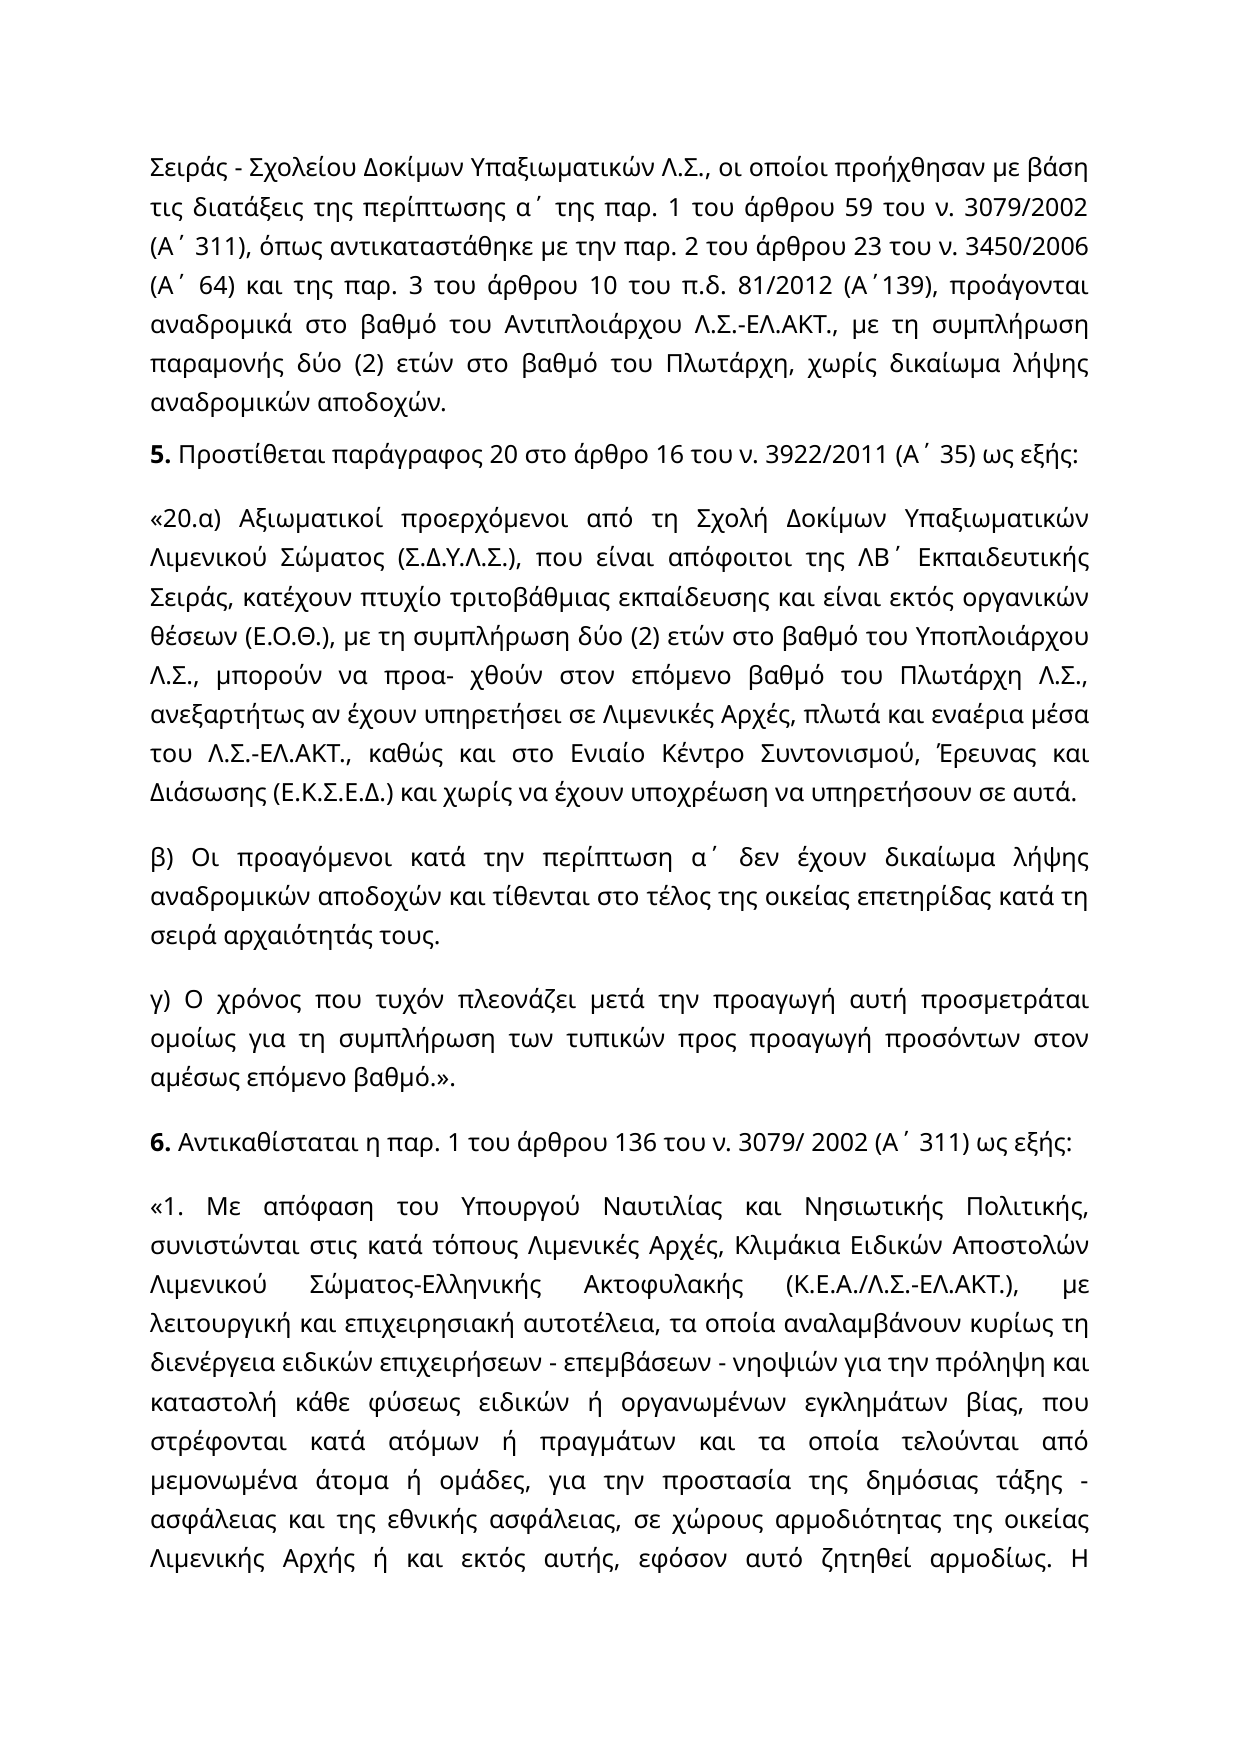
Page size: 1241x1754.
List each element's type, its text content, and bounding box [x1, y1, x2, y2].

text γ) Ο χρόνος που τυχόν πλεονάζει μετά την προαγωγή αυτή προσμετράται ομοίως για τη συμπλήρωση των τυπικών προς προαγωγή προσόντων στον αμέσως επόμενο βαθμό.». [150, 982, 1090, 1094]
text β) Οι προαγόμενοι κατά την περίπτωση α΄ δεν έχουν δικαίωμα λήψης αναδρομικών αποδοχών και τίθενται στο τέλος της οικείας επετηρίδας κατά τη σειρά αρχαιότητάς τους. [150, 839, 1090, 952]
text 5. Προστίθεται παράγραφος 20 στο άρθρο 16 του ν. 3922/2011 (Α΄ 35) ως εξής: [150, 437, 1090, 471]
text «20.α) Αξιωματικοί προερχόμενοι από τη Σχολή Δοκίμων Υπαξιωματικών Λιμενικού Σώματος (Σ.Δ.Υ.Λ.Σ.), που είναι απόφοιτοι της ΛΒ΄ Εκπαιδευτικής Σειράς, κατέχουν πτυχίο τριτοβάθμιας εκπαίδευσης και είναι εκτός οργανικών θέσεων (Ε.Ο.Θ.), με τη συμπλήρωση δύο (2) ετών στο βαθμό του Υποπλοιάρχου Λ.Σ., μπορούν να προα- χθούν στον επόμενο βαθμό του Πλωτάρχη Λ.Σ., ανεξαρτήτως αν έχουν υπηρετήσει σε Λιμενικές Αρχές, πλωτά και εναέρια μέσα του Λ.Σ.-ΕΛ.ΑΚΤ., καθώς και στο Ενιαίο Κέντρο Συντονισμού, Έρευνας και Διάσωσης (Ε.Κ.Σ.Ε.Δ.) και χωρίς να έχουν υποχρέωση να υπηρετήσουν σε αυτά. [150, 501, 1090, 809]
text 6. Αντικαθίσταται η παρ. 1 του άρθρου 136 του ν. 3079/ 2002 (Α΄ 311) ως εξής: [150, 1124, 1090, 1158]
text «1. Με απόφαση του Υπουργού Ναυτιλίας και Νησιωτικής Πολιτικής, συνιστώνται στις κατά τόπους Λιμενικές Αρχές, Κλιμάκια Ειδικών Αποστολών Λιμενικού Σώματος-Ελληνικής Ακτοφυλακής (Κ.Ε.Α./Λ.Σ.-ΕΛ.ΑΚΤ.), με λειτουργική και επιχειρησιακή αυτοτέλεια, τα οποία αναλαμβάνουν κυρίως τη διενέργεια ειδικών επιχειρήσεων - επεμβάσεων - νηοψιών για την πρόληψη και καταστολή κάθε φύσεως ειδικών ή οργανωμένων εγκλημάτων βίας, που στρέφονται κατά ατόμων ή πραγμάτων και τα οποία τελούνται από μεμονωμένα άτομα ή ομάδες, για την προστασία της δημόσιας τάξης - ασφάλειας και της εθνικής ασφάλειας, σε χώρους αρμοδιότητας της οικείας Λιμενικής Αρχής ή και εκτός αυτής, εφόσον αυτό ζητηθεί αρμοδίως. Η [150, 1188, 1090, 1575]
text Σειράς - Σχολείου Δοκίμων Υπαξιωματικών Λ.Σ., οι οποίοι προήχθησαν με βάση τις διατάξεις της περίπτωσης α΄ της παρ. 1 του άρθρου 59 του ν. 3079/2002 (Α΄ 311), όπως αντικαταστάθηκε με την παρ. 2 του άρθρου 23 του ν. 3450/2006 (Α΄ 64) και της παρ. 3 του άρθρου 10 του π.δ. 81/2012 (Α΄139), προάγονται αναδρομικά στο βαθμό του Αντιπλοιάρχου Λ.Σ.-ΕΛ.ΑΚΤ., με τη συμπλήρωση παραμονής δύο (2) ετών στο βαθμό του Πλωτάρχη, χωρίς δικαίωμα λήψης αναδρομικών αποδοχών. [150, 150, 1090, 419]
